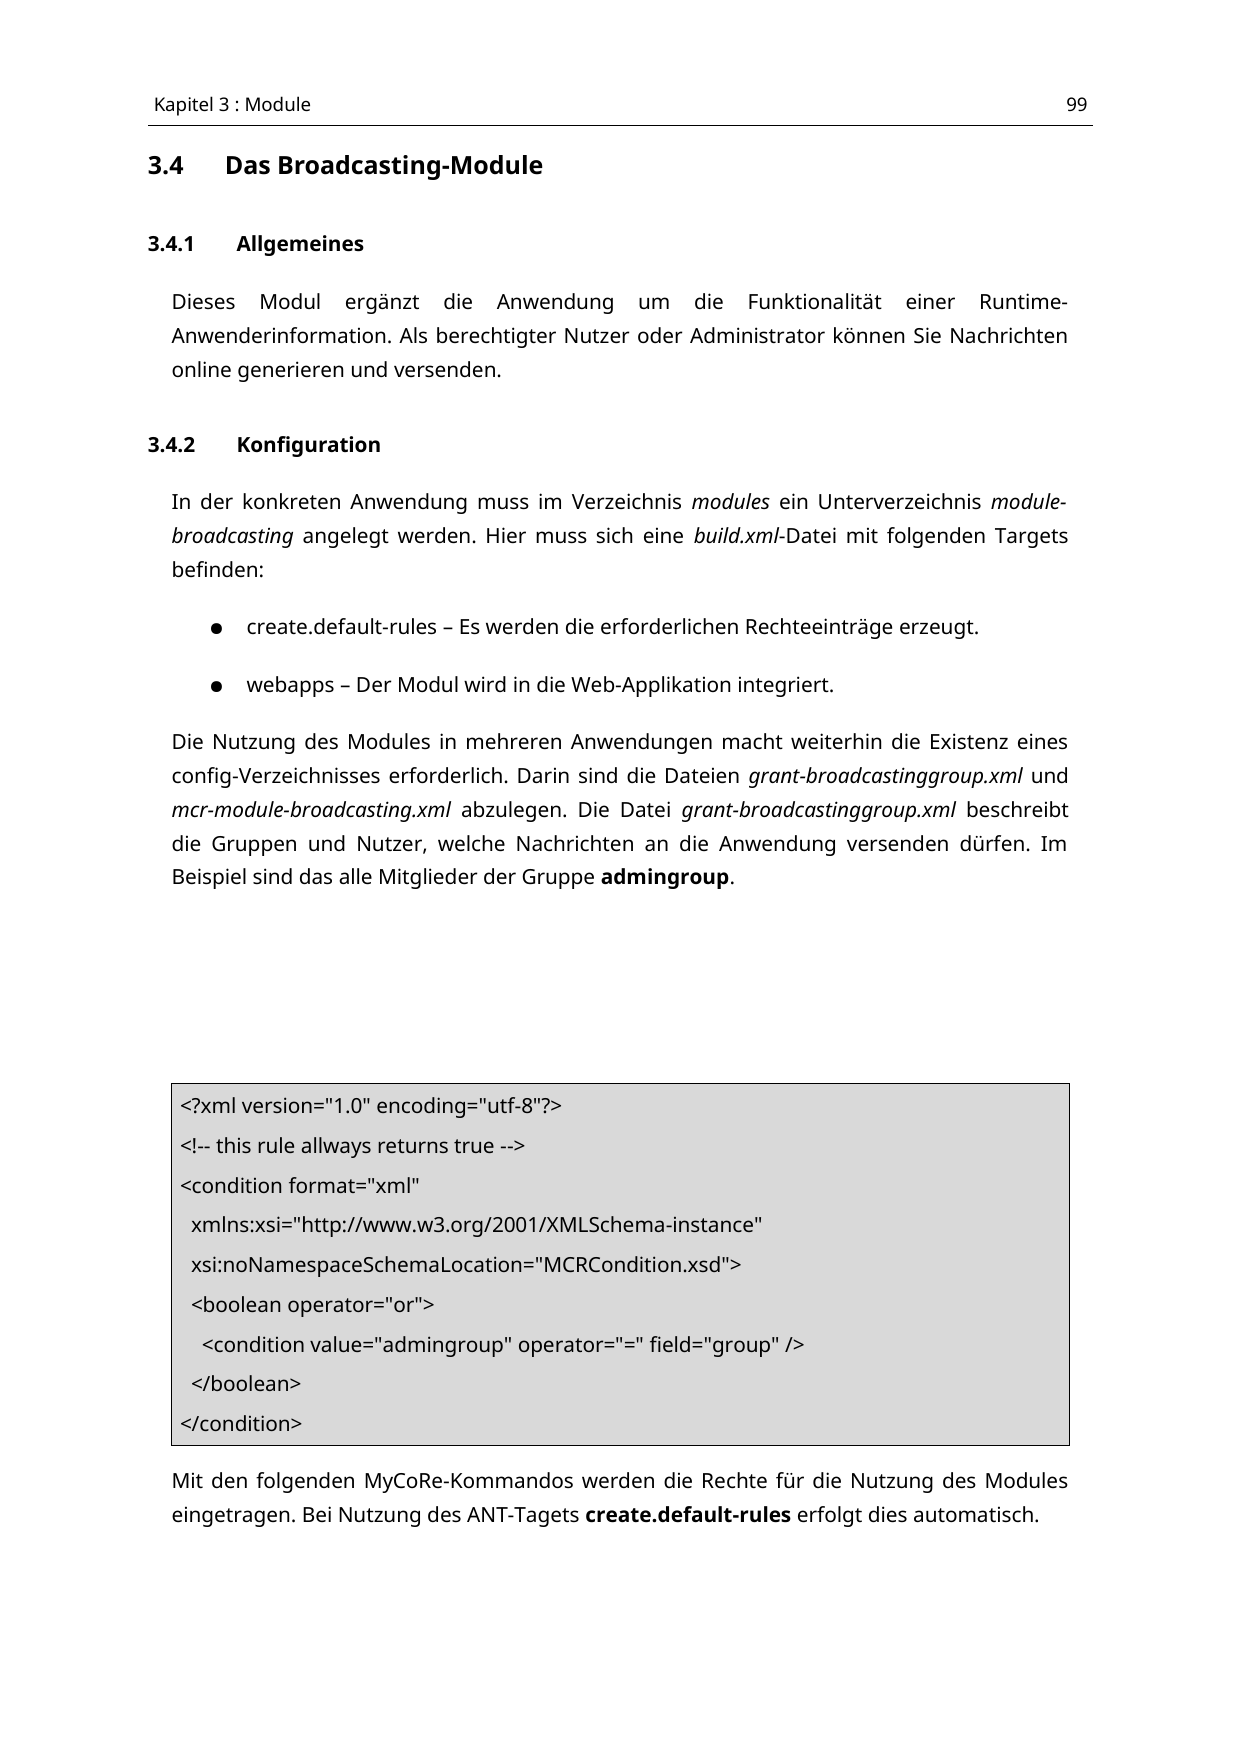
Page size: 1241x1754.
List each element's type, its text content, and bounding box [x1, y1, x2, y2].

text In der konkreten Anwendung muss im Verzeichnis modules ein Unterverzeichnis module-broadcasting angelegt werden. Hier muss sich eine build.xml-Datei mit folgenden Targets befinden: [171, 487, 1069, 583]
subtitle Konfiguration [148, 430, 1092, 458]
text <!-- this rule allways returns true --> [172, 1123, 1069, 1159]
text <condition value="admingroup" operator="=" field="group" /> [172, 1321, 1069, 1358]
text <boolean operator="or"> [172, 1282, 1069, 1318]
list webapps – Der Modul wird in die Web-Applikation integriert. [209, 670, 1069, 698]
text Mit den folgenden MyCoRe-Kommandos werden die Rechte für die Nutzung des Modules eingetragen. Bei Nutzung des ANT-Tagets create.default-rules erfolgt dies automatisch. [171, 1466, 1069, 1528]
text <condition format="xml" [172, 1163, 1069, 1199]
subtitle Allgemeines [148, 229, 1092, 258]
text Dieses Modul ergänzt die Anwendung um die Funktionalität einer Runtime-Anwenderinformation. Als berechtigter Nutzer oder Administrator können Sie Nachrichten online generieren und versenden. [171, 287, 1069, 383]
text <?xml version="1.0" encoding="utf-8"?> [172, 1084, 1069, 1120]
list create.default-rules – Es werden die erforderlichen Rechteeinträge erzeugt. [209, 612, 1069, 641]
subtitle Das Broadcasting-Module [148, 148, 1092, 182]
text </boolean> [172, 1361, 1069, 1398]
text xsi:noNamespaceSchemaLocation="MCRCondition.xsd"> [172, 1242, 1069, 1278]
text </condition> [172, 1401, 1069, 1445]
text Die Nutzung des Modules in mehreren Anwendungen macht weiterhin die Existenz eines config-Verzeichnisses erforderlich. Darin sind die Dateien grant-broadcastinggroup.xml und mcr-module-broadcasting.xml abzulegen. Die Datei grant-broadcastinggroup.xml beschreibt die Gruppen und Nutzer, welche Nachrichten an die Anwendung versenden dürfen. Im Beispiel sind das alle Mitglieder der Gruppe admingroup. [171, 727, 1069, 891]
text xmlns:xsi="http://www.w3.org/2001/XMLSchema-instance" [172, 1202, 1069, 1239]
